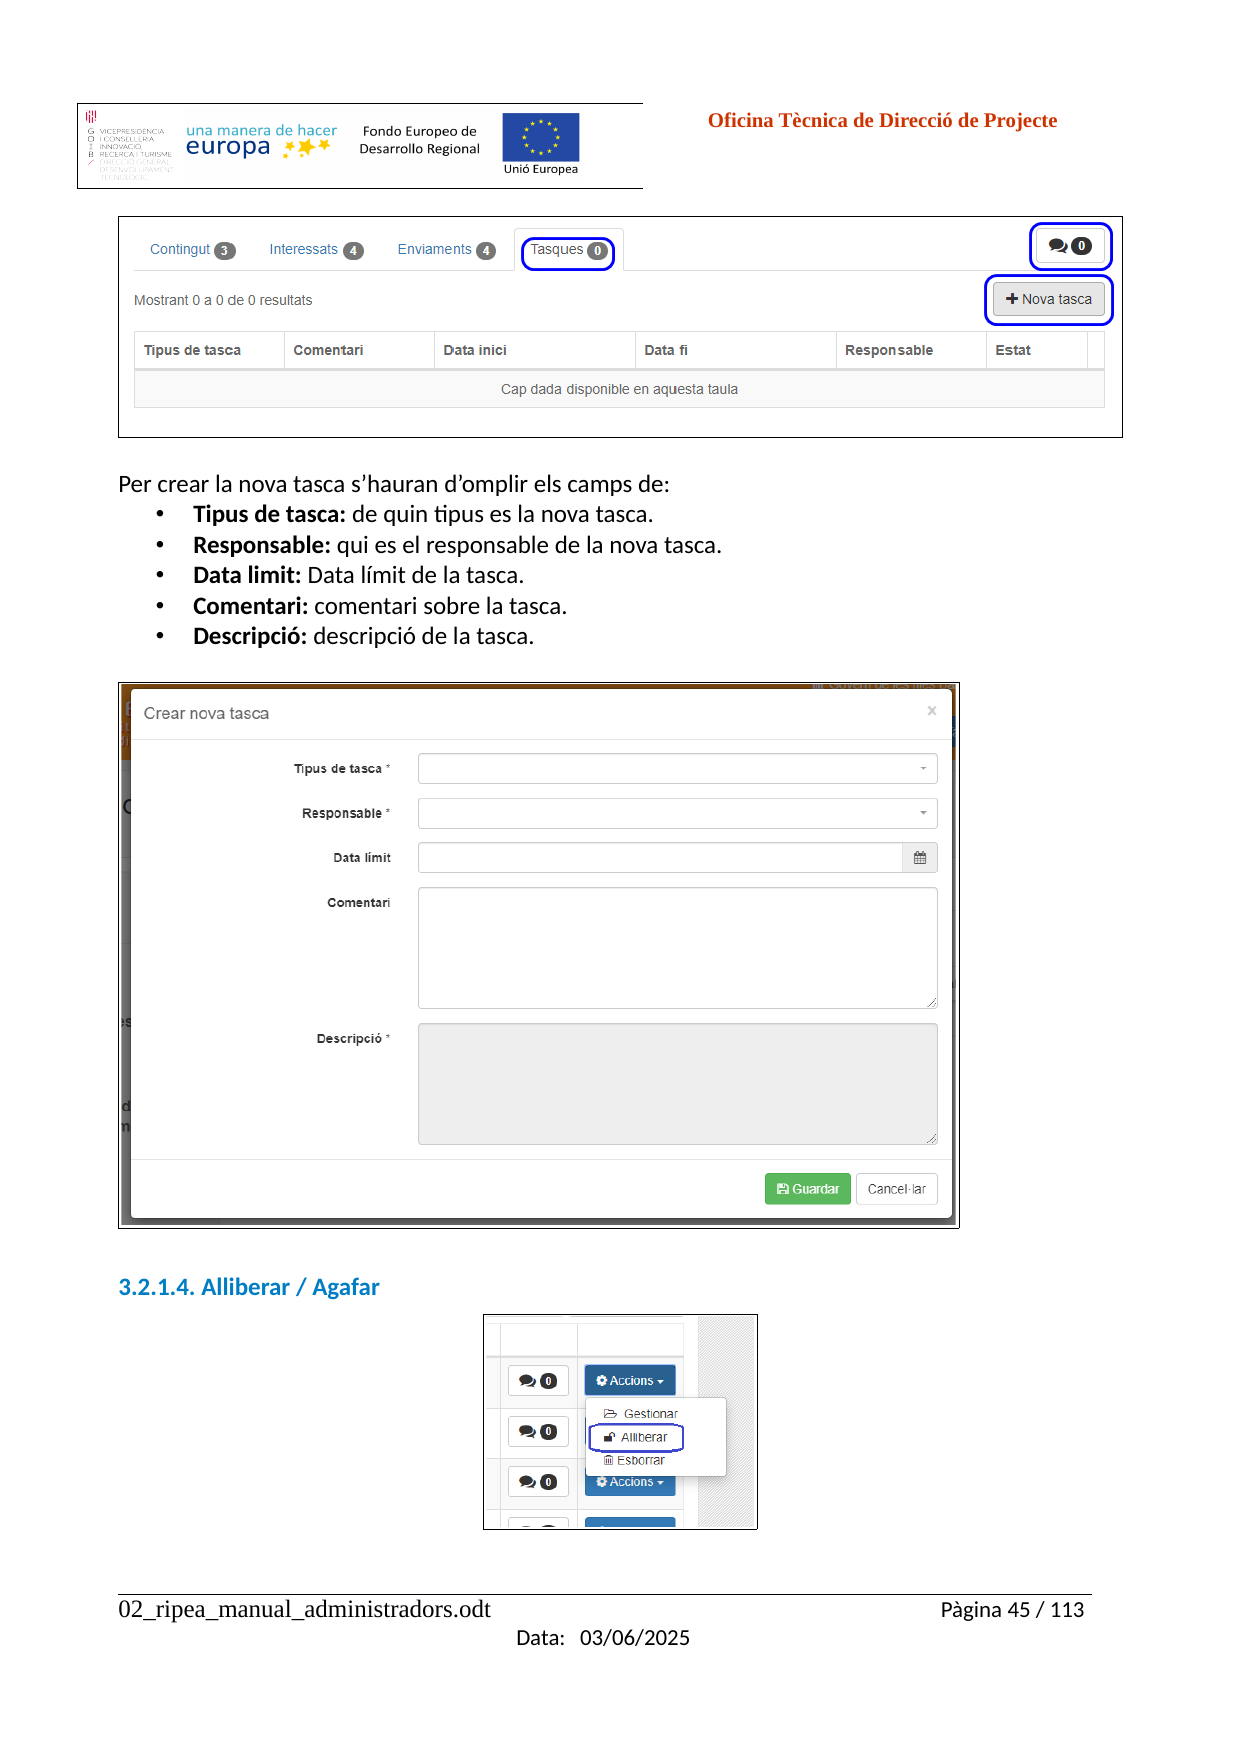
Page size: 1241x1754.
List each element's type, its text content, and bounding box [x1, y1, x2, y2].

text Per crear la nova tasca s’hauran d’omplir els camps de: [118, 468, 1122, 498]
list Tipus de tasca: de quin tipus es la nova tasca. [156, 498, 1122, 529]
picture [184, 108, 585, 182]
list Data limit: Data límit de la tasca. [156, 559, 1122, 590]
list Responsable: qui es el responsable de la nova tasca. [156, 529, 1122, 559]
picture [486, 1316, 754, 1527]
list Comentari: comentari sobre la tasca. [156, 590, 1122, 621]
list Descripció: descripció de la tasca. [156, 621, 1122, 651]
picture [121, 219, 1119, 435]
picture [82, 108, 178, 182]
picture [121, 684, 956, 1225]
subtitle 3.2.1.4. Alliberar / Agafar [118, 1271, 1122, 1301]
